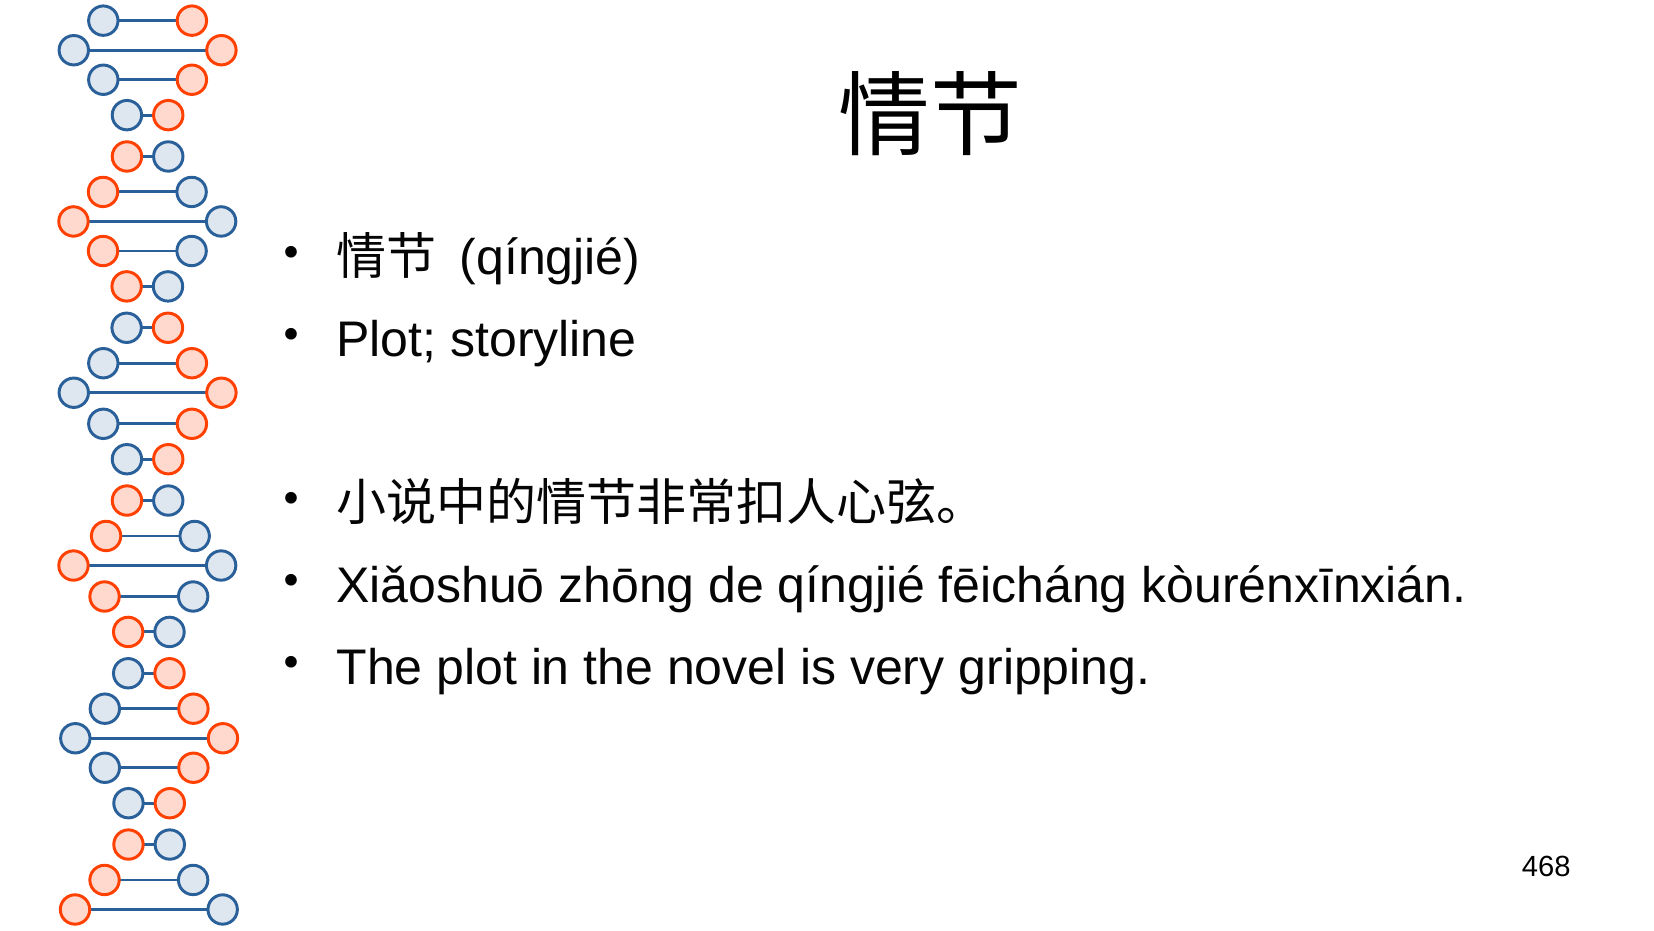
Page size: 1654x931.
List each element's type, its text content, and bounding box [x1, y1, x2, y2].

list 情节 (qíngjié) Plot; storyline 小说中的情节非常扣人心弦。 Xiǎoshuō zhōng de qíngjié fēicháng kòurénxīnxián. The plot in the novel is very gripping. [265, 224, 1595, 764]
title 情节 [265, 35, 1595, 189]
